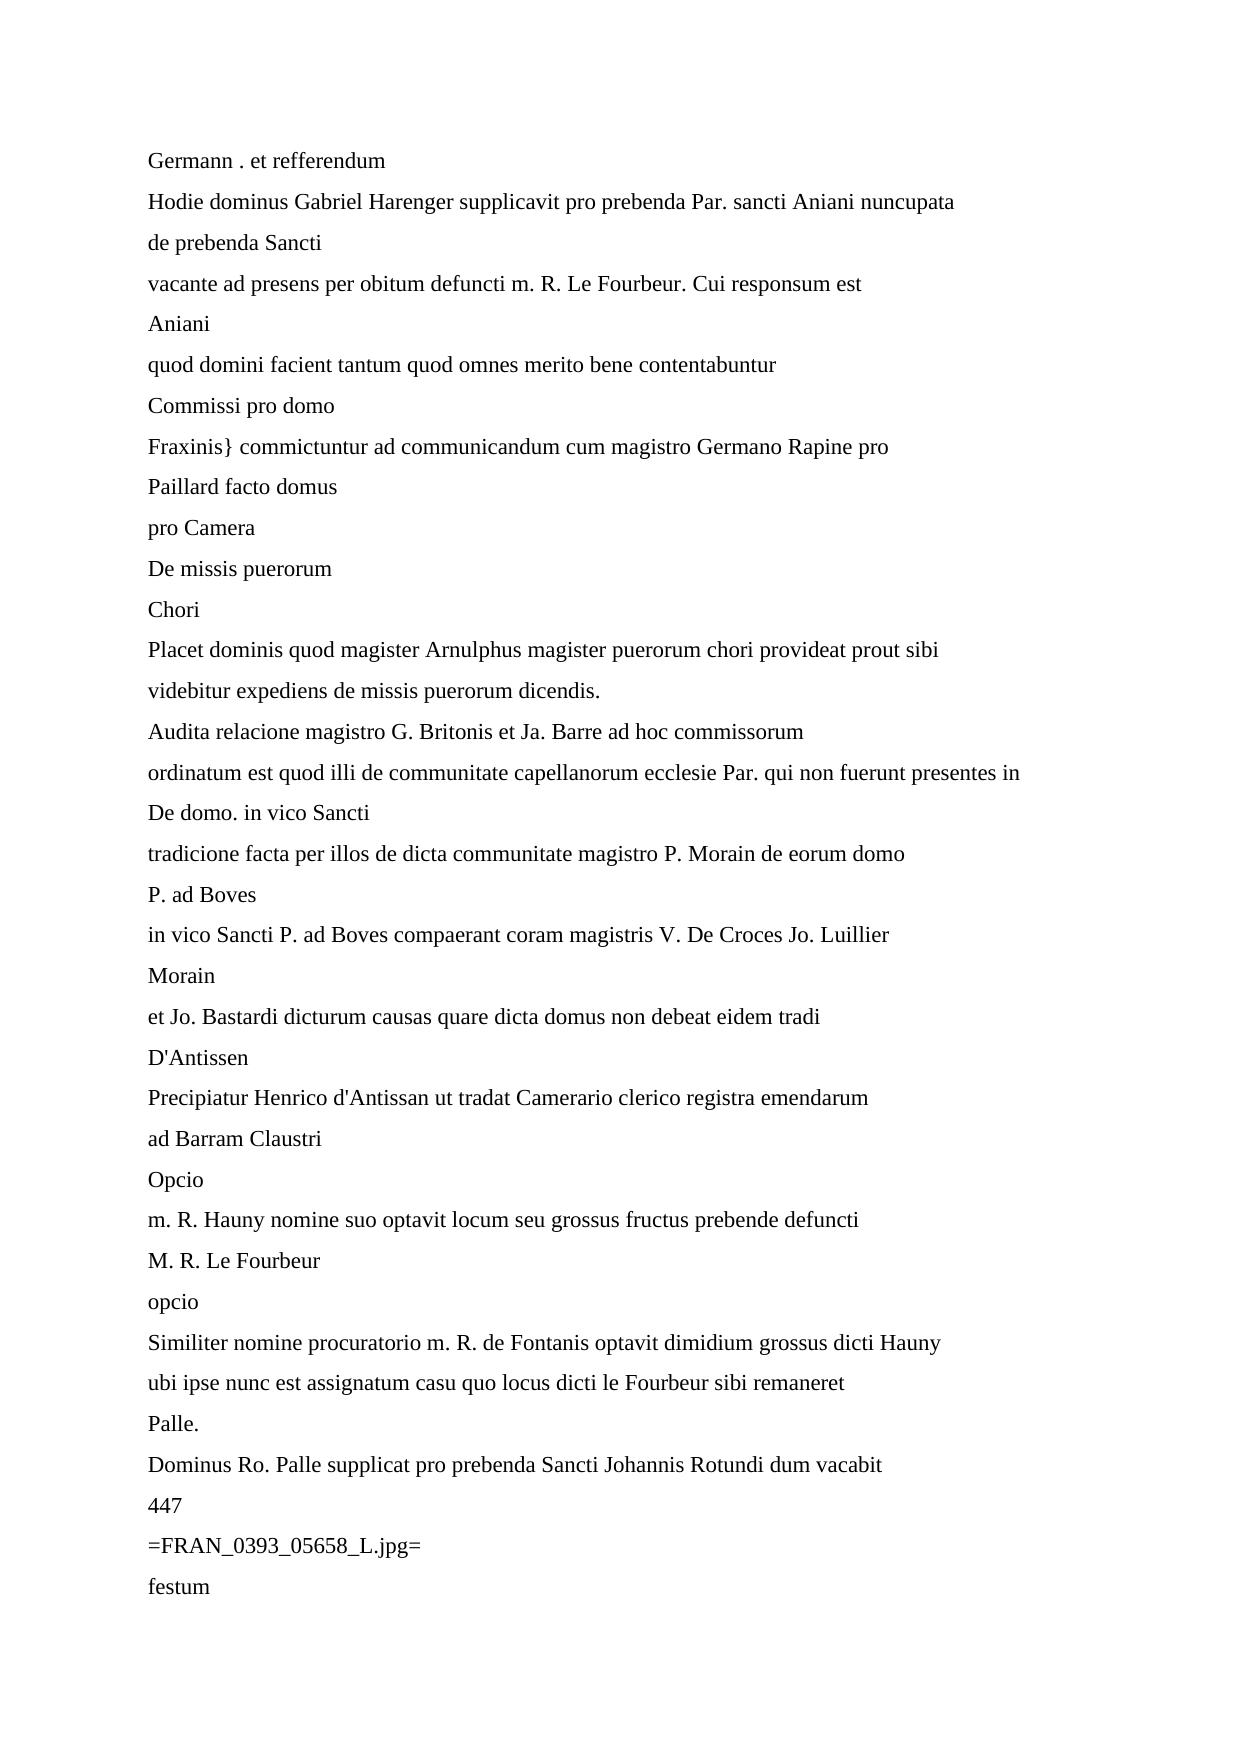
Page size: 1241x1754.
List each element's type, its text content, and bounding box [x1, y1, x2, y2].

text Chori [148, 596, 1093, 622]
text opcio [148, 1288, 1093, 1314]
text De domo. in vico Sancti [148, 799, 1093, 826]
text videbitur expediens de missis puerorum dicendis. [148, 677, 1093, 703]
text Aniani [148, 311, 1093, 337]
text quod domini facient tantum quod omnes merito bene contentabuntur [148, 351, 1093, 378]
text =FRAN_0393_05658_L.jpg= [148, 1532, 1093, 1559]
text ubi ipse nunc est assignatum casu quo locus dicti le Fourbeur sibi remaneret [148, 1369, 1093, 1396]
text vacante ad presens per obitum defuncti m. R. Le Fourbeur. Cui responsum est [148, 270, 1093, 296]
text et Jo. Bastardi dicturum causas quare dicta domus non debeat eidem tradi [148, 1003, 1093, 1029]
text Palle. [148, 1410, 1093, 1437]
text Audita relacione magistro G. Britonis et Ja. Barre ad hoc commissorum [148, 718, 1093, 744]
text Dominus Ro. Palle supplicat pro prebenda Sancti Johannis Rotundi dum vacabit [148, 1451, 1093, 1477]
text tradicione facta per illos de dicta communitate magistro P. Morain de eorum domo [148, 840, 1093, 866]
text ordinatum est quod illi de communitate capellanorum ecclesie Par. qui non fuerunt presentes in [148, 758, 1093, 785]
text pro Camera [148, 514, 1093, 541]
text ad Barram Claustri [148, 1125, 1093, 1151]
text m. R. Hauny nomine suo optavit locum seu grossus fructus prebende defuncti [148, 1207, 1093, 1233]
text P. ad Boves [148, 881, 1093, 907]
text de prebenda Sancti [148, 229, 1093, 255]
text in vico Sancti P. ad Boves compaerant coram magistris V. De Croces Jo. Luillier [148, 921, 1093, 948]
text Fraxinis} commictuntur ad communicandum cum magistro Germano Rapine pro [148, 433, 1093, 459]
text Similiter nomine procuratorio m. R. de Fontanis optavit dimidium grossus dicti Hauny [148, 1329, 1093, 1355]
text Placet dominis quod magister Arnulphus magister puerorum chori provideat prout sibi [148, 636, 1093, 663]
text Germann . et refferendum [148, 148, 1093, 174]
text D'Antissen [148, 1044, 1093, 1070]
text 447 [148, 1492, 1093, 1518]
text Hodie dominus Gabriel Harenger supplicavit pro prebenda Par. sancti Aniani nuncupata [148, 188, 1093, 215]
text Opcio [148, 1166, 1093, 1192]
text festum [148, 1573, 1093, 1599]
text Paillard facto domus [148, 473, 1093, 500]
text Precipiatur Henrico d'Antissan ut tradat Camerario clerico registra emendarum [148, 1084, 1093, 1111]
text Morain [148, 962, 1093, 988]
text Commissi pro domo [148, 392, 1093, 418]
text De missis puerorum [148, 555, 1093, 581]
text M. R. Le Fourbeur [148, 1247, 1093, 1274]
